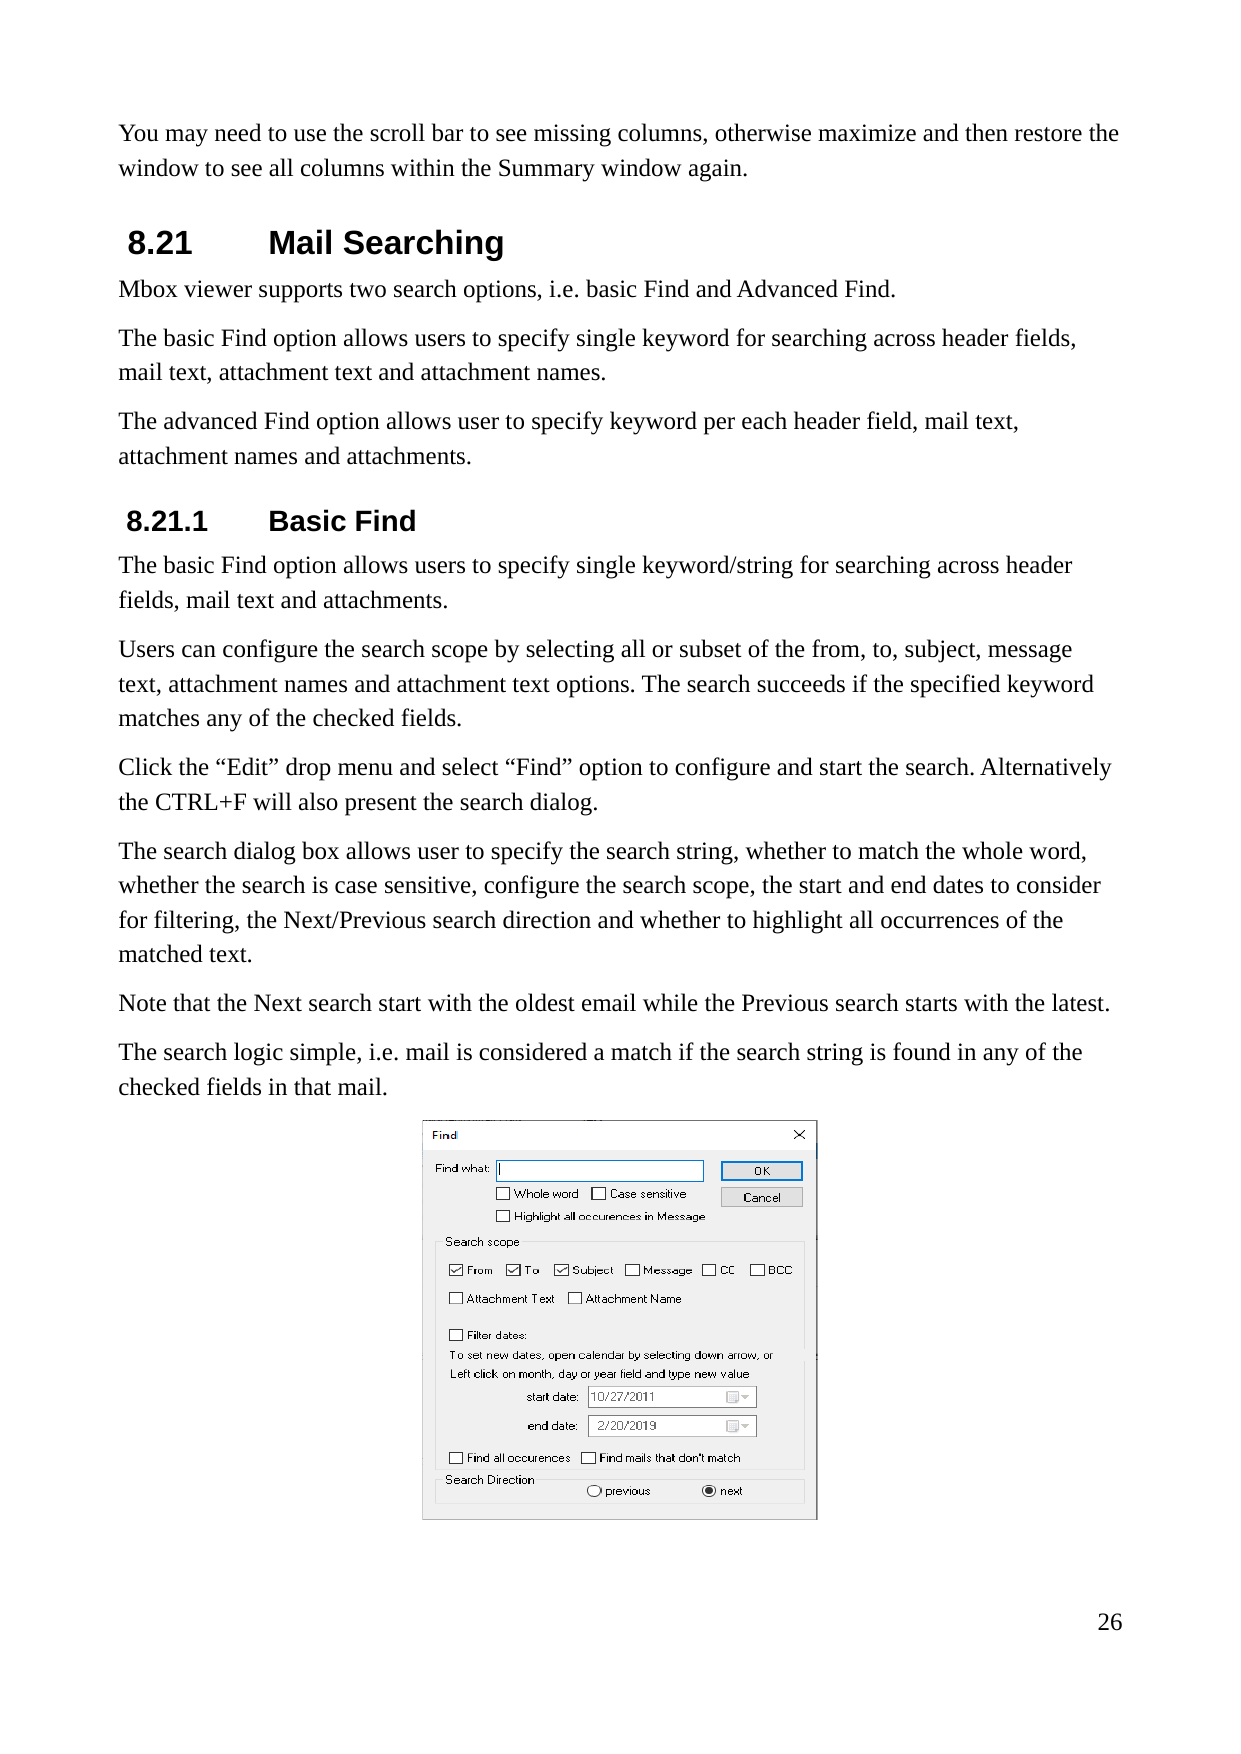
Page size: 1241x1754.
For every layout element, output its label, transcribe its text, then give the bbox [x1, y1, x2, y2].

text Click the “Edit” drop menu and select “Find” option to configure and start the search. Alternatively the CTRL+F will also present the search dialog. [118, 752, 1122, 815]
subtitle Basic Find [118, 504, 1122, 538]
text The basic Find option allows users to specify single keyword for searching across header fields, mail text, attachment text and attachment names. [118, 323, 1122, 386]
text Mbox viewer supports two search options, i.e. basic Find and Advanced Find. [118, 274, 1122, 302]
text The basic Find option allows users to specify single keyword/string for searching across header fields, mail text and attachments. [118, 551, 1122, 614]
text Note that the Next search start with the oldest email while the Previous search starts with the latest. [118, 988, 1122, 1017]
subtitle Mail Searching [118, 222, 1122, 261]
text You may need to use the scroll bar to see missing columns, otherwise maximize and then restore the window to see all columns within the Summary window again. [118, 118, 1122, 181]
text The advanced Find option allows user to specify keyword per each header field, mail text, attachment names and attachments. [118, 406, 1122, 469]
picture [422, 1120, 818, 1520]
text Users can configure the search scope by selecting all or subset of the from, to, subject, message text, attachment names and attachment text options. The search succeeds if the specified keyword matches any of the checked fields. [118, 634, 1122, 732]
text The search dialog box allows user to specify the search string, whether to match the whole word, whether the search is case sensitive, configure the search scope, the start and end dates to consider for filtering, the Next/Previous search direction and whether to highlight all occurrences of the matched text. [118, 836, 1122, 968]
text The search logic simple, i.e. mail is considered a match if the search string is found in any of the checked fields in that mail. [118, 1037, 1122, 1101]
